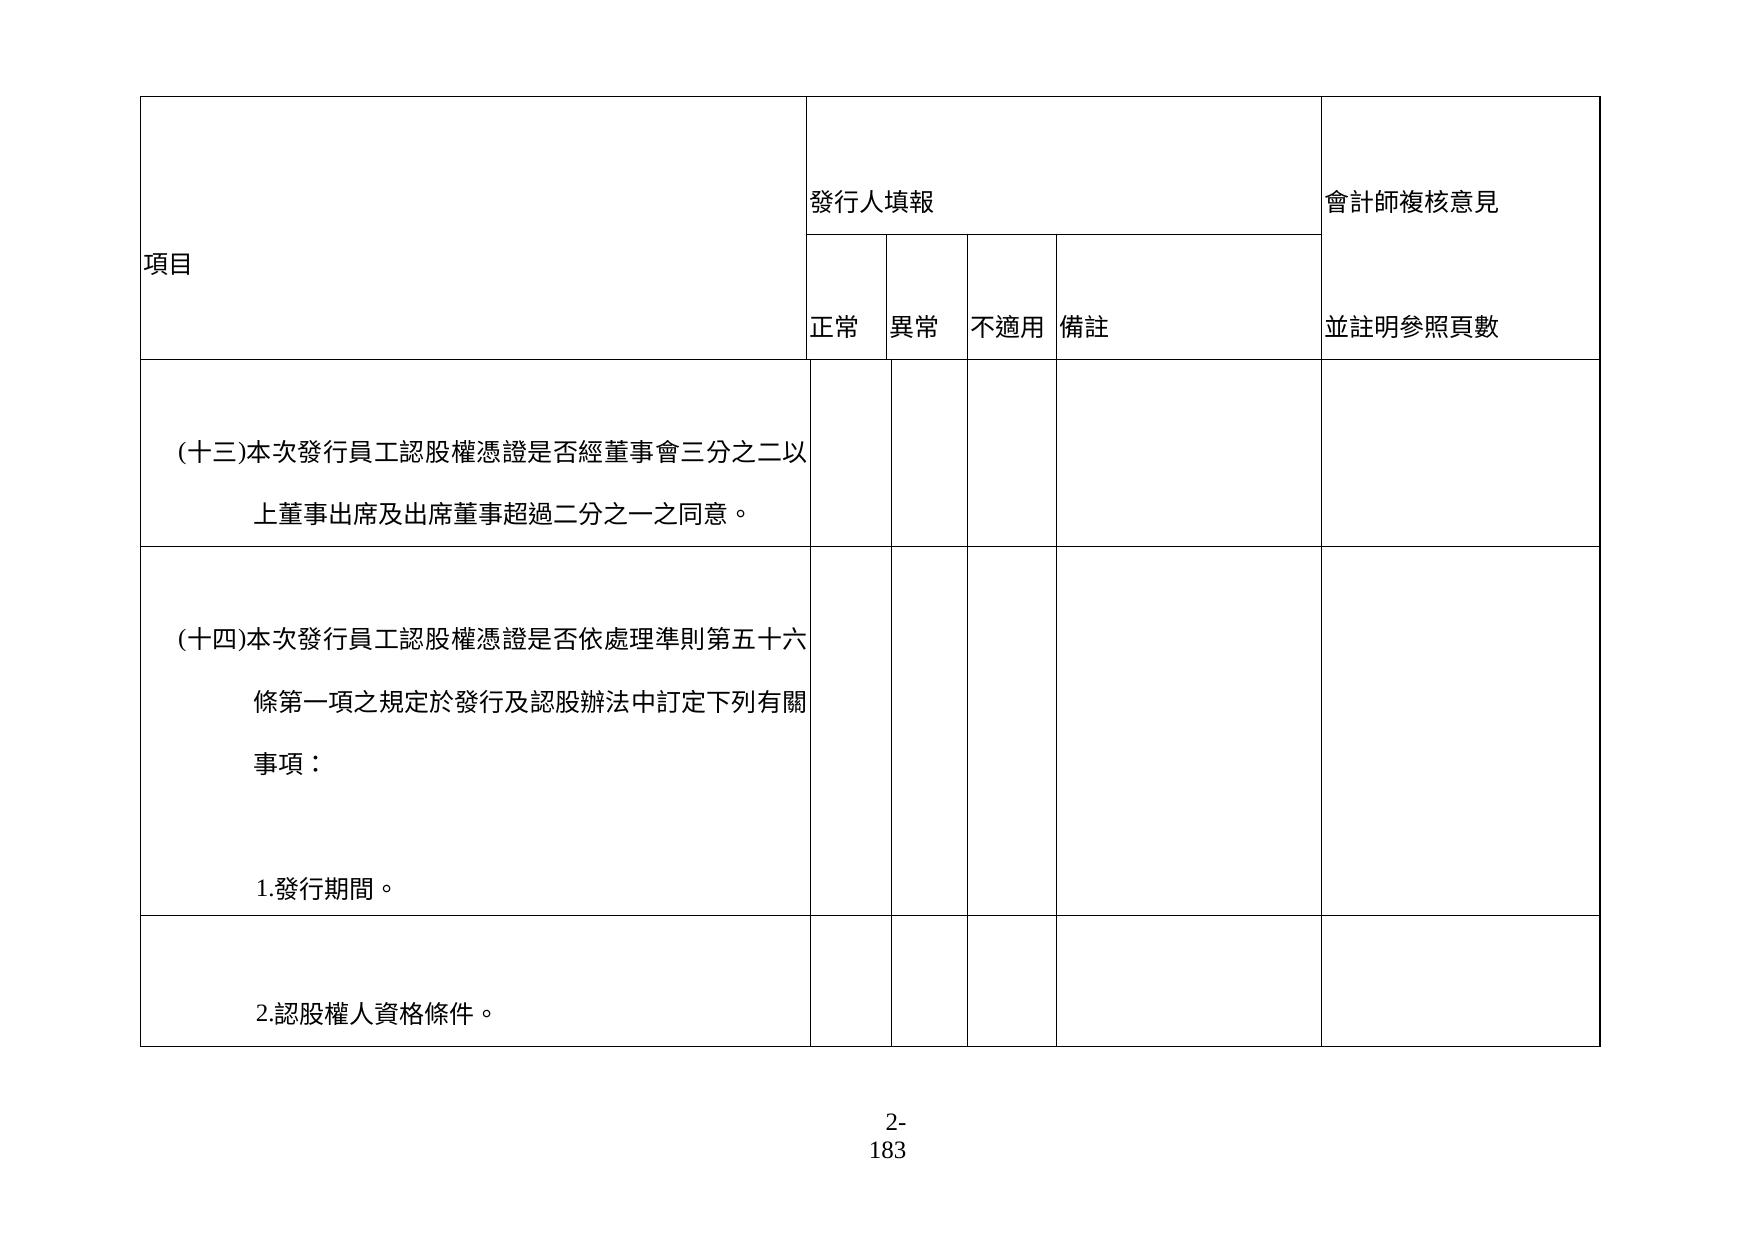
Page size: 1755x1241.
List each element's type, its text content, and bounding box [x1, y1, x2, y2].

table_cell 不適用 [968, 235, 1056, 358]
table_cell [1057, 360, 1321, 546]
table_cell [968, 547, 1056, 915]
table_cell [892, 916, 967, 1046]
table_cell [811, 547, 891, 915]
table_cell 備註 [1057, 235, 1321, 358]
table_cell [811, 916, 891, 1046]
table_cell 正常 [807, 235, 886, 358]
table_cell (十四)本次發行員工認股權憑證是否依處理準則第五十六條第一項之規定於發行及認股辦法中訂定下列有關事項： 1.發行期間。 [141, 547, 810, 915]
table_header 項目 [141, 97, 806, 358]
table_cell [1057, 916, 1321, 1046]
table_header 發行人填報 [807, 97, 1321, 233]
table_cell [968, 916, 1056, 1046]
table_cell (十三)本次發行員工認股權憑證是否經董事會三分之二以上董事出席及出席董事超過二分之一之同意。 [141, 360, 810, 546]
table_cell 異常 [887, 235, 967, 358]
table_cell [892, 547, 967, 915]
table_cell [1057, 547, 1321, 915]
table_header 會計師複核意見 並註明參照頁數 [1322, 97, 1599, 358]
table_cell [811, 360, 891, 546]
table_cell 2.認股權人資格條件。 [141, 916, 810, 1046]
table_cell [968, 360, 1056, 546]
table_cell [1322, 547, 1599, 915]
table_cell [1322, 916, 1599, 1046]
table_cell [1322, 360, 1599, 546]
table_cell [892, 360, 967, 546]
